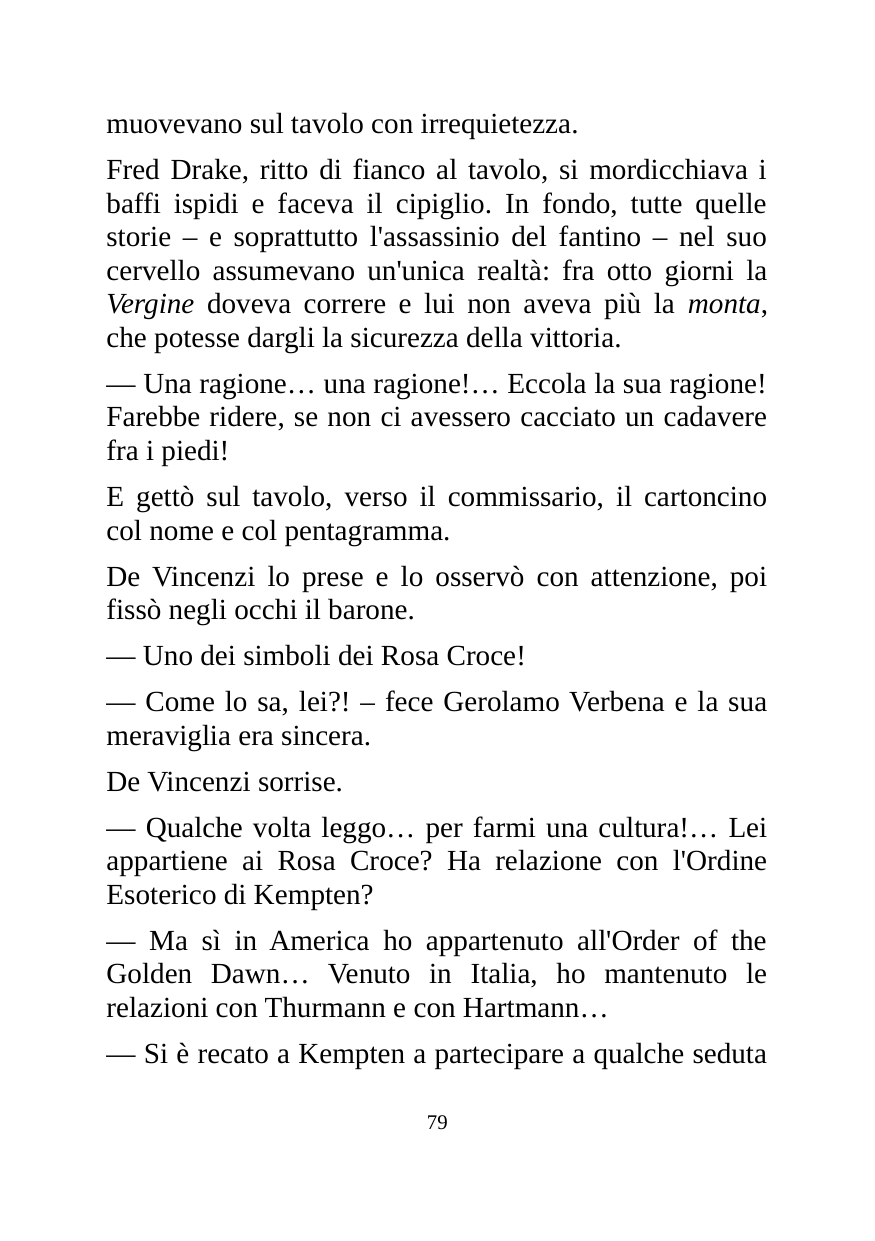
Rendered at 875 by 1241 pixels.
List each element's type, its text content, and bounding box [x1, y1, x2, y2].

text — Una ragione… una ragione!… Eccola la sua ragione! Farebbe ridere, se non ci avessero cacciato un cadavere fra i piedi! [106, 366, 768, 467]
text — Ma sì in America ho appartenuto all'Order of the Golden Dawn… Venuto in Italia, ho mantenuto le relazioni con Thurmann e con Hartmann… [106, 923, 768, 1024]
text — Qualche volta leggo… per farmi una cultura!… Lei appartiene ai Rosa Croce? Ha relazione con l'Ordine Esoterico di Kempten? [106, 810, 768, 911]
text De Vincenzi sorrise. [106, 764, 768, 797]
text muovevano sul tavolo con irrequietezza. [106, 106, 768, 140]
text — Si è recato a Kempten a partecipare a qualche seduta [106, 1036, 768, 1070]
text De Vincenzi lo prese e lo osservò con attenzione, poi fissò negli occhi il barone. [106, 559, 768, 626]
text — Come lo sa, lei?! – fece Gerolamo Verbena e la sua meraviglia era sincera. [106, 684, 768, 751]
text Fred Drake, ritto di fianco al tavolo, si mordicchiava i baffi ispidi e faceva il cipiglio. In fondo, tutte quelle storie – e soprattutto l'assassinio del fantino – nel suo cervello assumevano un'unica realtà: fra otto giorni la Vergine doveva correre e lui non aveva più la monta, che potesse dargli la sicurezza della vittoria. [106, 152, 768, 353]
text E gettò sul tavolo, verso il commissario, il cartoncino col nome e col pentagramma. [106, 479, 768, 546]
text — Uno dei simboli dei Rosa Croce! [106, 638, 768, 672]
